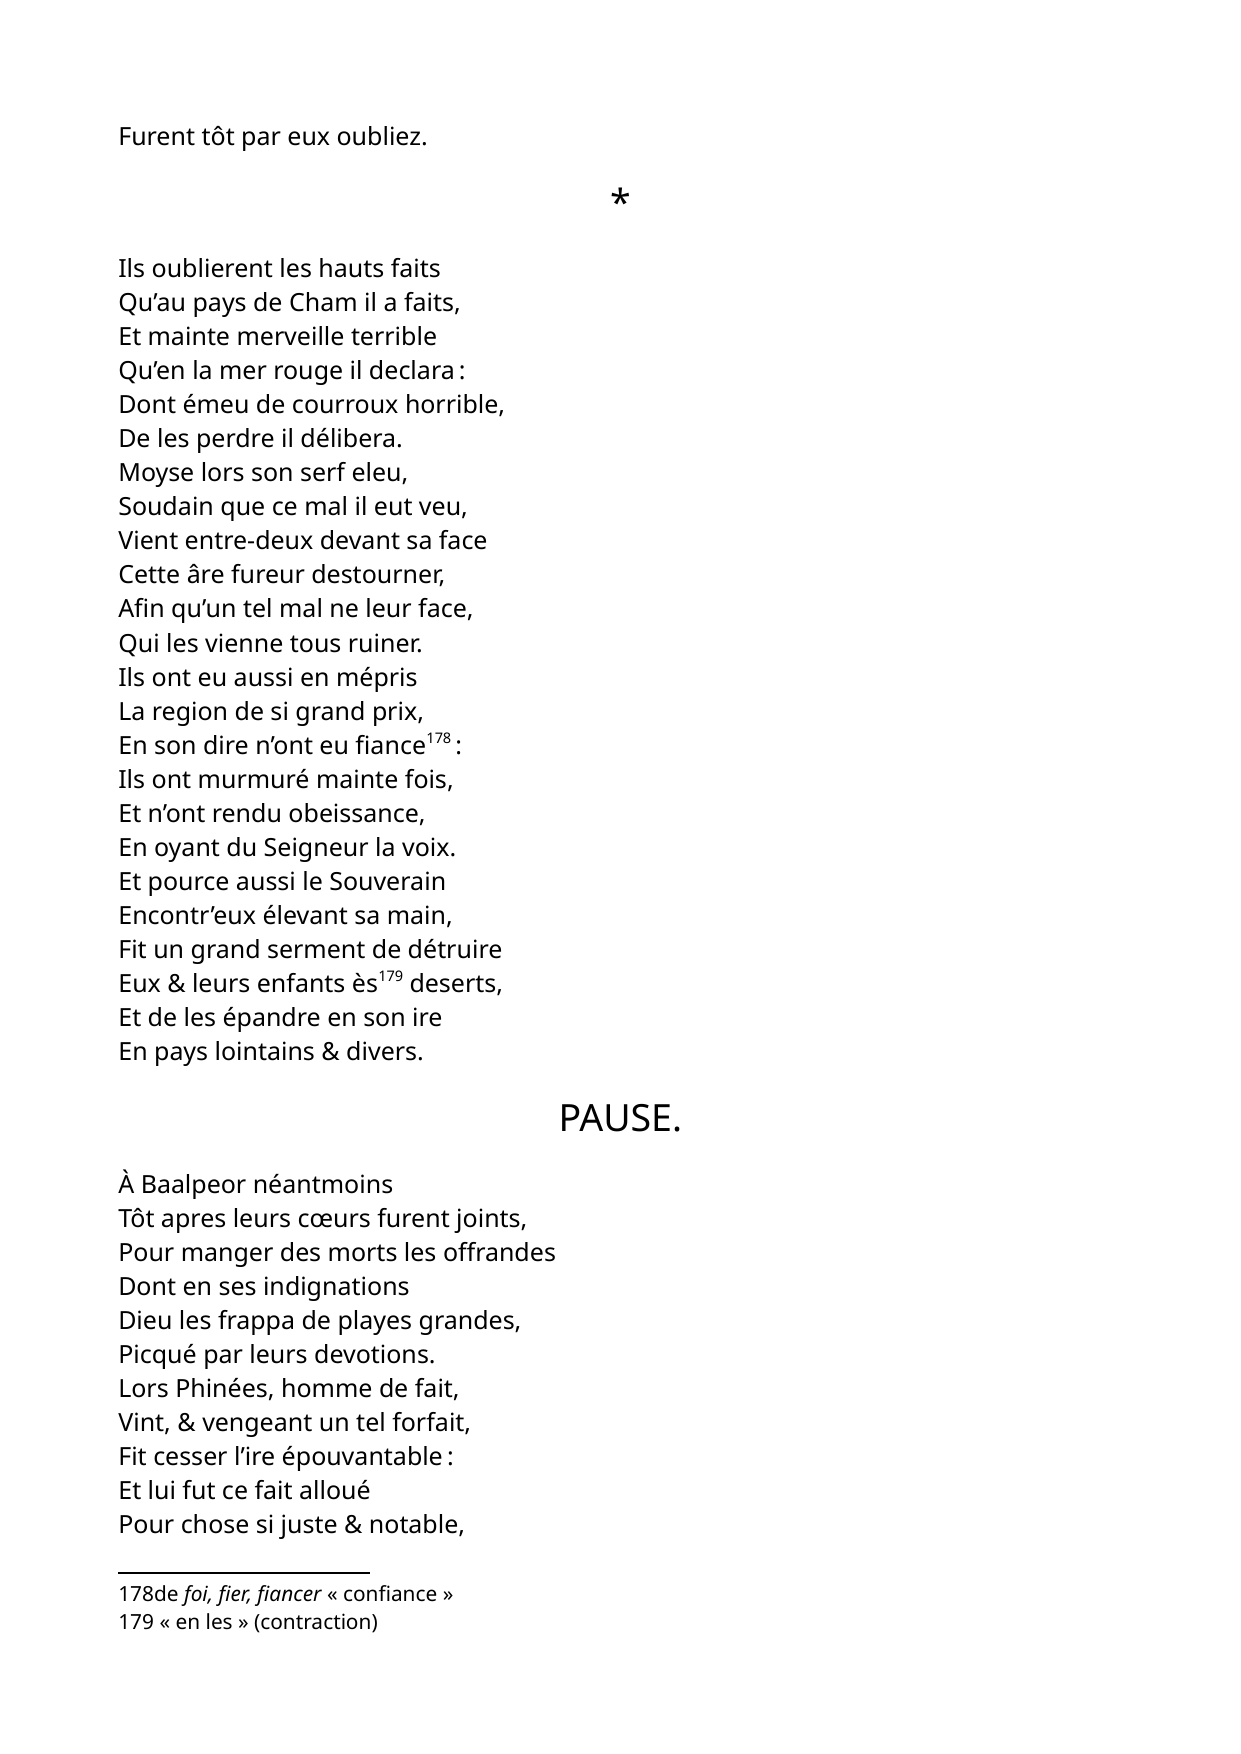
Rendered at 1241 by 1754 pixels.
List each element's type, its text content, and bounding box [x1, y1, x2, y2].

text En pays lointains & divers. [118, 1034, 1122, 1068]
text Et n’ont rendu obeissance, [118, 796, 1122, 829]
text Et lui fut ce fait alloué [118, 1473, 1122, 1507]
text Vient entre-deux devant sa face [118, 523, 1122, 557]
text Et pource aussi le Souverain [118, 864, 1122, 898]
text De les perdre il délibera. [118, 421, 1122, 455]
text Furent tôt par eux oubliez. [118, 118, 1122, 152]
text Dont émeu de courroux horrible, [118, 387, 1122, 421]
text Moyse lors son serf eleu, [118, 455, 1122, 489]
text À Baalpeor néantmoins [118, 1166, 1122, 1200]
text Dont en ses indignations [118, 1268, 1122, 1303]
text Eux & leurs enfants ès deserts, [118, 966, 1122, 1000]
text Et de les épandre en son ire [118, 1000, 1122, 1034]
text Tôt apres leurs cœurs furent joints, [118, 1200, 1122, 1234]
text Afin qu’un tel mal ne leur face, [118, 591, 1122, 625]
text Picqué par leurs devotions. [118, 1337, 1122, 1371]
text Pour manger des morts les offrandes [118, 1234, 1122, 1268]
text Pour chose si juste & notable, [118, 1507, 1122, 1541]
text La region de si grand prix, [118, 693, 1122, 727]
text de foi, fier, fiancer « confiance » [118, 1579, 1122, 1607]
text « en les » (contraction) [118, 1607, 1122, 1636]
text Qui les vienne tous ruiner. [118, 625, 1122, 659]
text Fit un grand serment de détruire [118, 932, 1122, 966]
text Ils ont eu aussi en mépris [118, 659, 1122, 693]
text Cette âre fureur destourner, [118, 557, 1122, 591]
text En son dire n’ont eu fiance : [118, 727, 1122, 761]
text * [118, 176, 1122, 227]
text Qu’au pays de Cham il a faits, [118, 284, 1122, 319]
text PAUSE. [118, 1092, 1122, 1143]
text Qu’en la mer rouge il declara : [118, 353, 1122, 387]
text Encontr’eux élevant sa main, [118, 898, 1122, 932]
text Vint, & vengeant un tel forfait, [118, 1405, 1122, 1439]
text Et mainte merveille terrible [118, 319, 1122, 353]
text Ils ont murmuré mainte fois, [118, 761, 1122, 796]
text Dieu les frappa de playes grandes, [118, 1303, 1122, 1337]
text En oyant du Seigneur la voix. [118, 829, 1122, 864]
text Lors Phinées, homme de fait, [118, 1371, 1122, 1405]
text Fit cesser l’ire épouvantable : [118, 1439, 1122, 1473]
text Ils oublierent les hauts faits [118, 251, 1122, 284]
text Soudain que ce mal il eut veu, [118, 489, 1122, 523]
